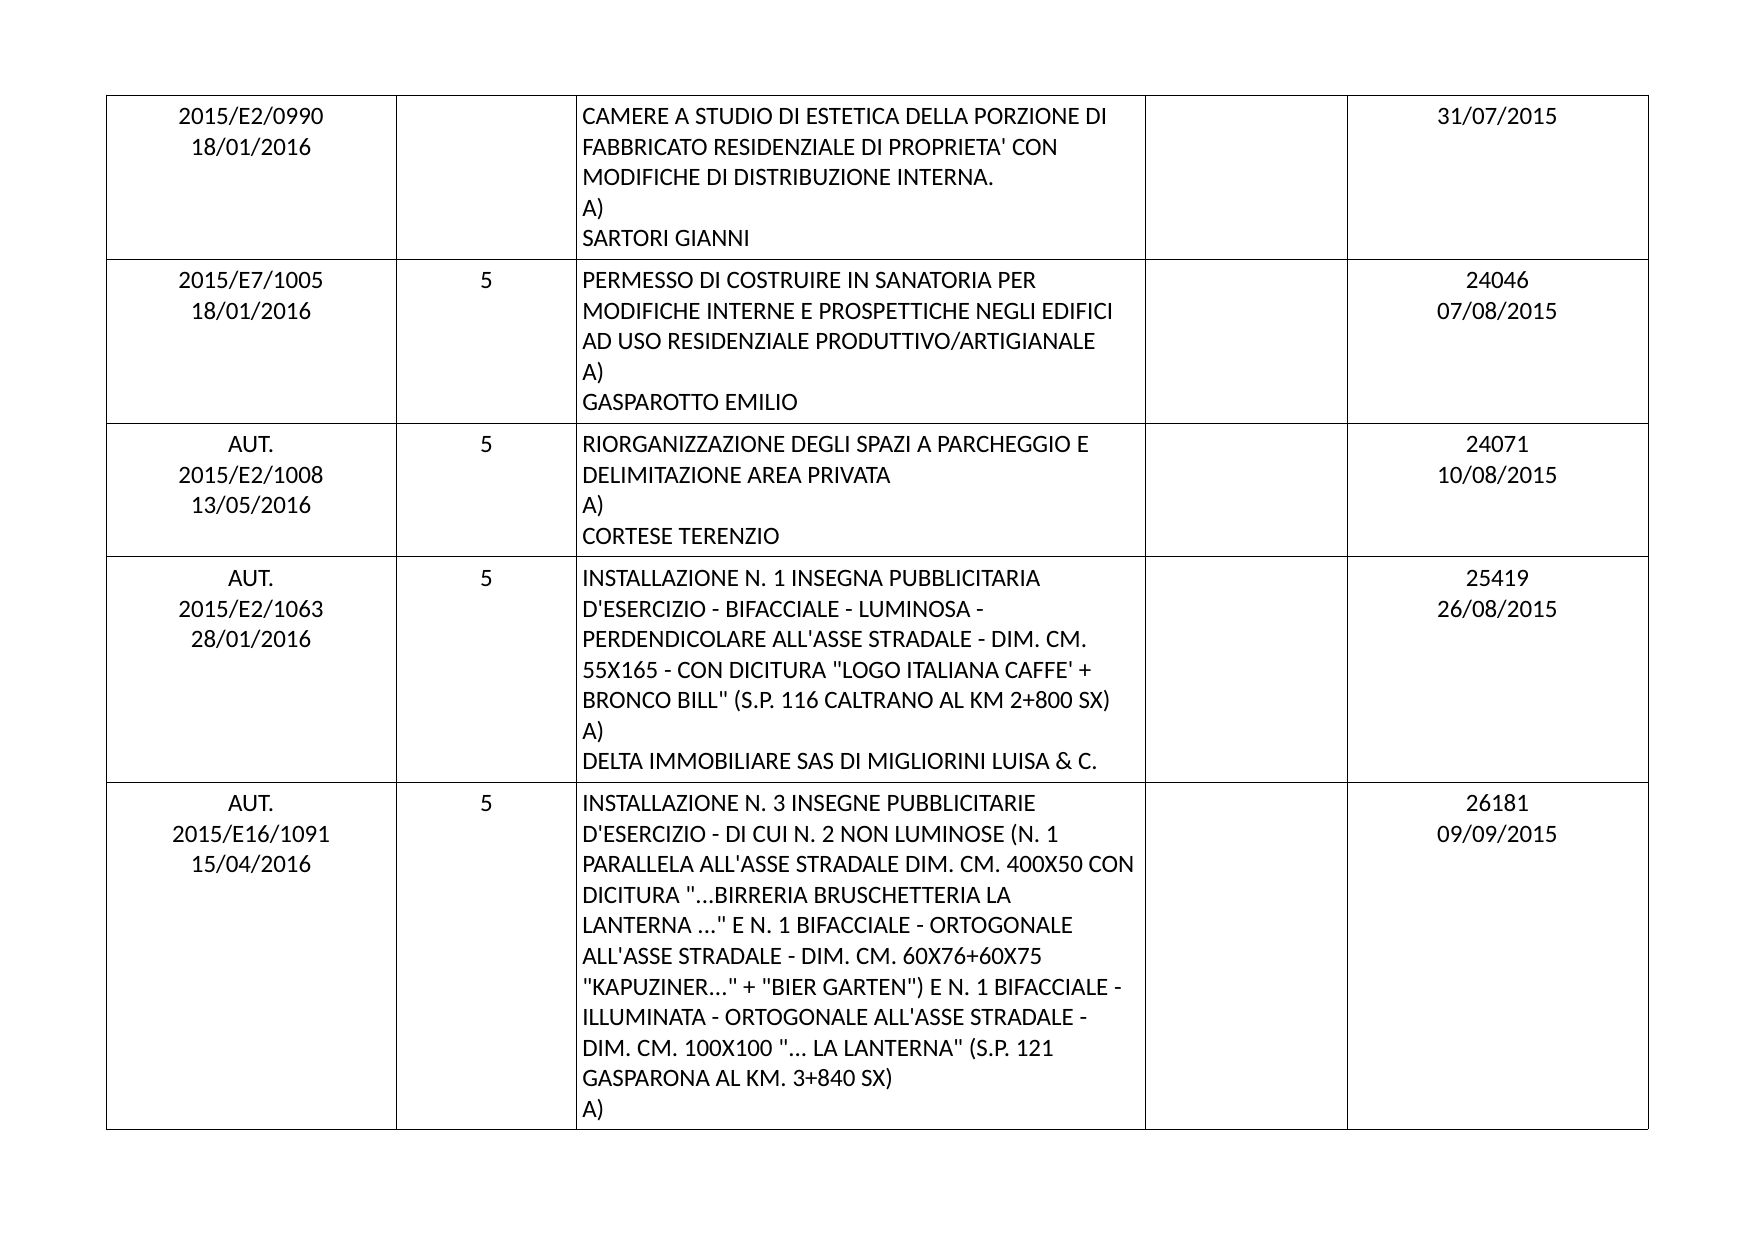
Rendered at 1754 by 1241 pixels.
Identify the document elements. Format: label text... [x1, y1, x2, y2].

table_cell 5 [397, 783, 576, 1129]
table_cell AUT. 2015/E16/1091 15/04/2016 [107, 783, 396, 1129]
table_cell 31/07/2015 [1348, 96, 1648, 259]
table_cell 24046 07/08/2015 [1348, 260, 1648, 423]
table_cell [1146, 260, 1347, 423]
table_cell Installazione n. 3 insegne pubblicitarie d'esercizio - di cui n. 2 non luminose (n. 1 parallela all'asse stradale dim. cm. 400x50 con dicitura "...birreria bruschetteria la lanterna ..." e n. 1 bifacciale - ortogonale all'asse stradale - dim. cm. 60x76+60x75 "kapuziner..." + "bier garten") e n. 1 bifacciale - illuminata - ortogonale all'asse stradale - dim. cm. 100x100 "... la lanterna" (s.p. 121 gasparona al km. 3+840 sx) A) [577, 783, 1145, 1129]
table_cell 24071 10/08/2015 [1348, 424, 1648, 556]
table_cell [1146, 96, 1347, 259]
table_cell 5 [397, 260, 576, 423]
table_cell 25419 26/08/2015 [1348, 557, 1648, 782]
table_cell 5 [397, 557, 576, 782]
table_cell [1146, 783, 1347, 1129]
table_cell [397, 96, 576, 259]
table_cell AUT. 2015/E2/1063 28/01/2016 [107, 557, 396, 782]
table_cell 2015/E7/1005 18/01/2016 [107, 260, 396, 423]
table_cell camere a studio di estetica della porzione di fabbricato residenziale di proprieta' con modifiche di distribuzione interna. A) Sartori gianni [577, 96, 1145, 259]
table_cell Permesso di costruire in sanatoria per modifiche interne e prospettiche negli edifici ad uso residenziale produttivo/artigianale A) Gasparotto emilio [577, 260, 1145, 423]
table_cell 5 [397, 424, 576, 556]
table_cell 26181 09/09/2015 [1348, 783, 1648, 1129]
table_cell Riorganizzazione degli spazi a parcheggio e delimitazione area privata A) Cortese terenzio [577, 424, 1145, 556]
table_cell Installazione n. 1 insegna pubblicitaria d'esercizio - bifacciale - luminosa - perdendicolare all'asse stradale - dim. cm. 55x165 - con dicitura "logo italiana caffe' + bronco bill" (s.p. 116 caltrano al km 2+800 sx) A) Delta immobiliare sas di migliorini luisa & c. [577, 557, 1145, 782]
table_cell 2015/E2/0990 18/01/2016 [107, 96, 396, 259]
table_cell [1146, 557, 1347, 782]
table_cell AUT. 2015/E2/1008 13/05/2016 [107, 424, 396, 556]
table_cell [1146, 424, 1347, 556]
